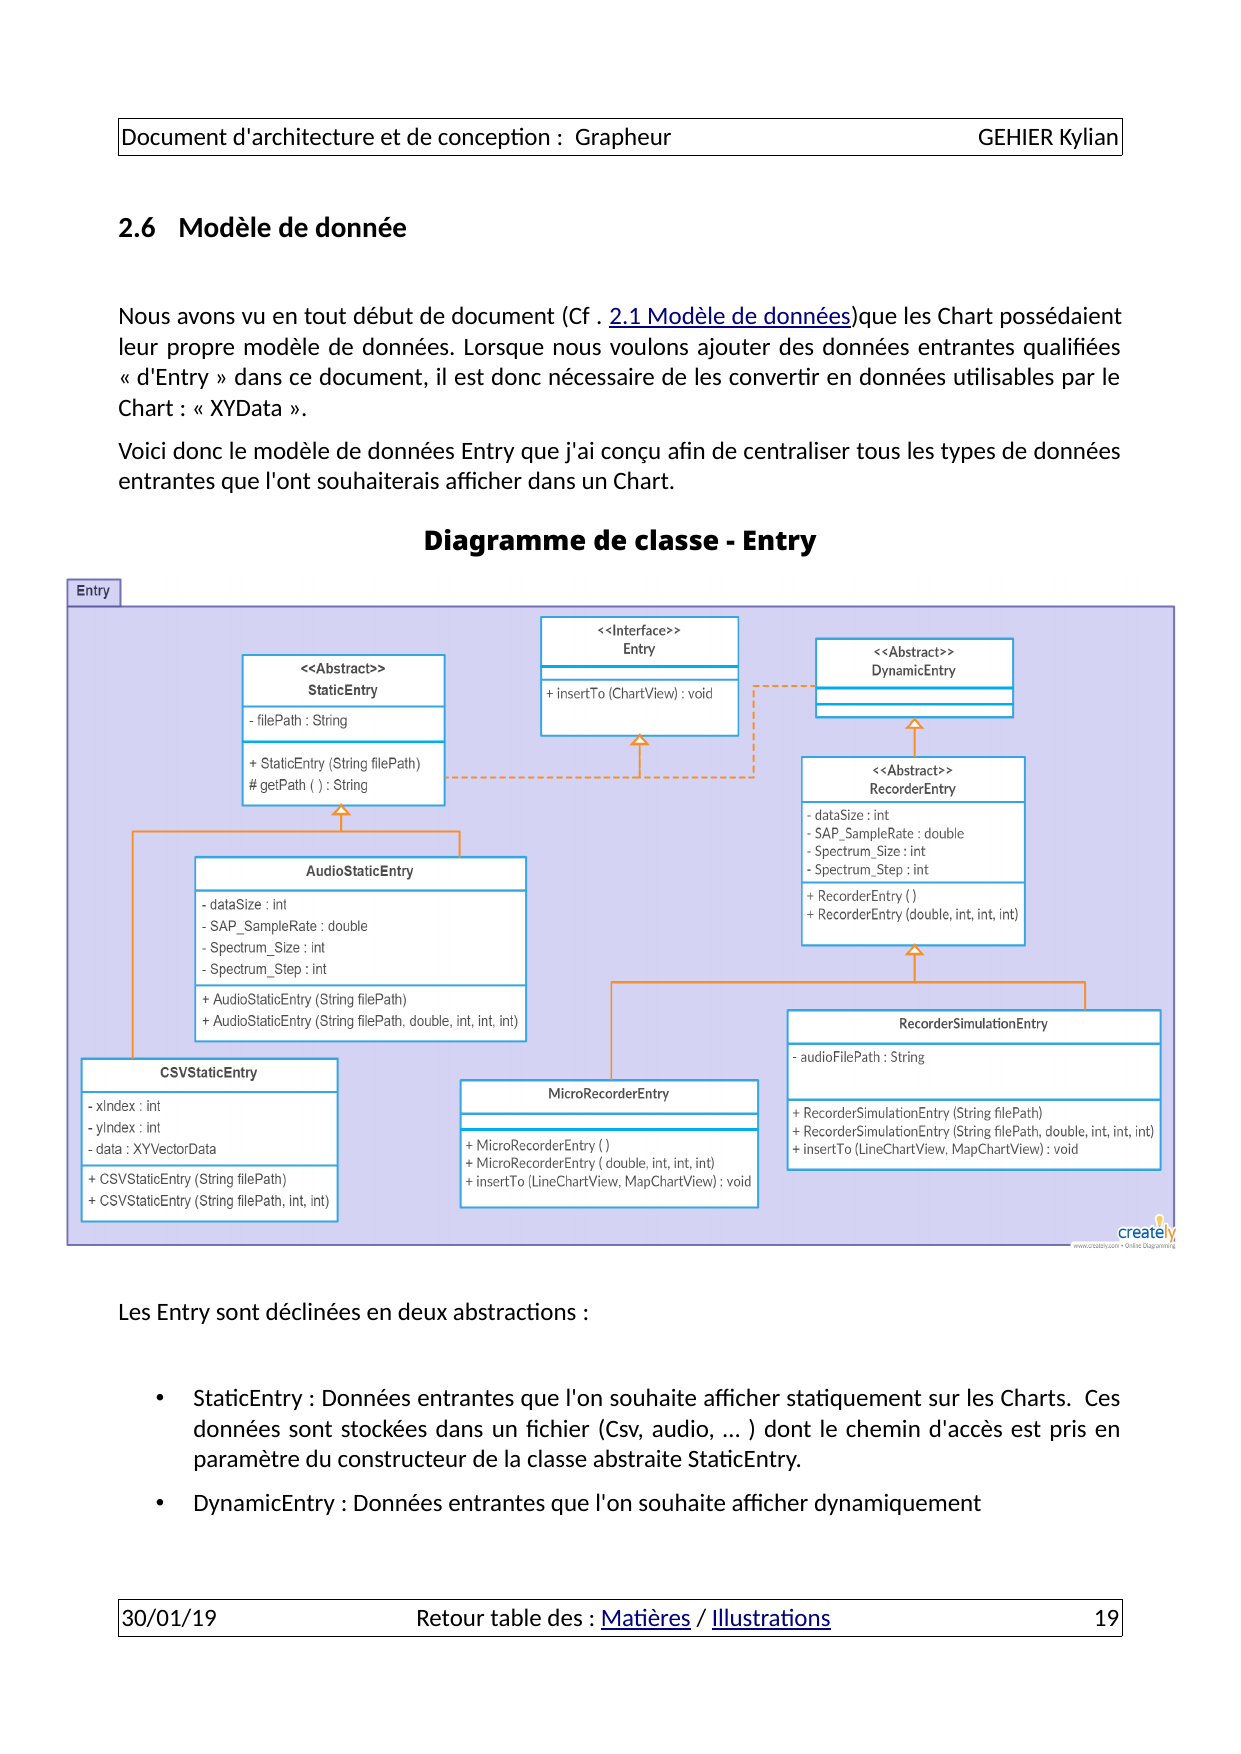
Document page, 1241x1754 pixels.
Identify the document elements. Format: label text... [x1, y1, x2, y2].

picture [59, 570, 1182, 1254]
text Nous avons vu en tout début de document (Cf . 2.1 Modèle de données)que les Chart possédaient leur propre modèle de données. Lorsque nous voulons ajouter des données entrantes qualifiées « d'Entry » dans ce document, il est donc nécessaire de les convertir en données utilisables par le Chart : « XYData ». [118, 300, 1122, 422]
list DynamicEntry : Données entrantes que l'on souhaite afficher dynamiquement [156, 1487, 1122, 1517]
subtitle 2.6 Modèle de donnée [118, 209, 1122, 245]
text Les Entry sont déclinées en deux abstractions : [118, 1297, 1122, 1327]
list StaticEntry : Données entrantes que l'on souhaite afficher statiquement sur les Charts. Ces données sont stockées dans un fichier (Csv, audio, … ) dont le chemin d'accès est pris en paramètre du constructeur de la classe abstraite StaticEntry. [156, 1383, 1122, 1474]
text Diagramme de classe - Entry [118, 521, 1122, 558]
text Voici donc le modèle de données Entry que j'ai conçu afin de centraliser tous les types de données entrantes que l'ont souhaiterais afficher dans un Chart. [118, 435, 1122, 496]
